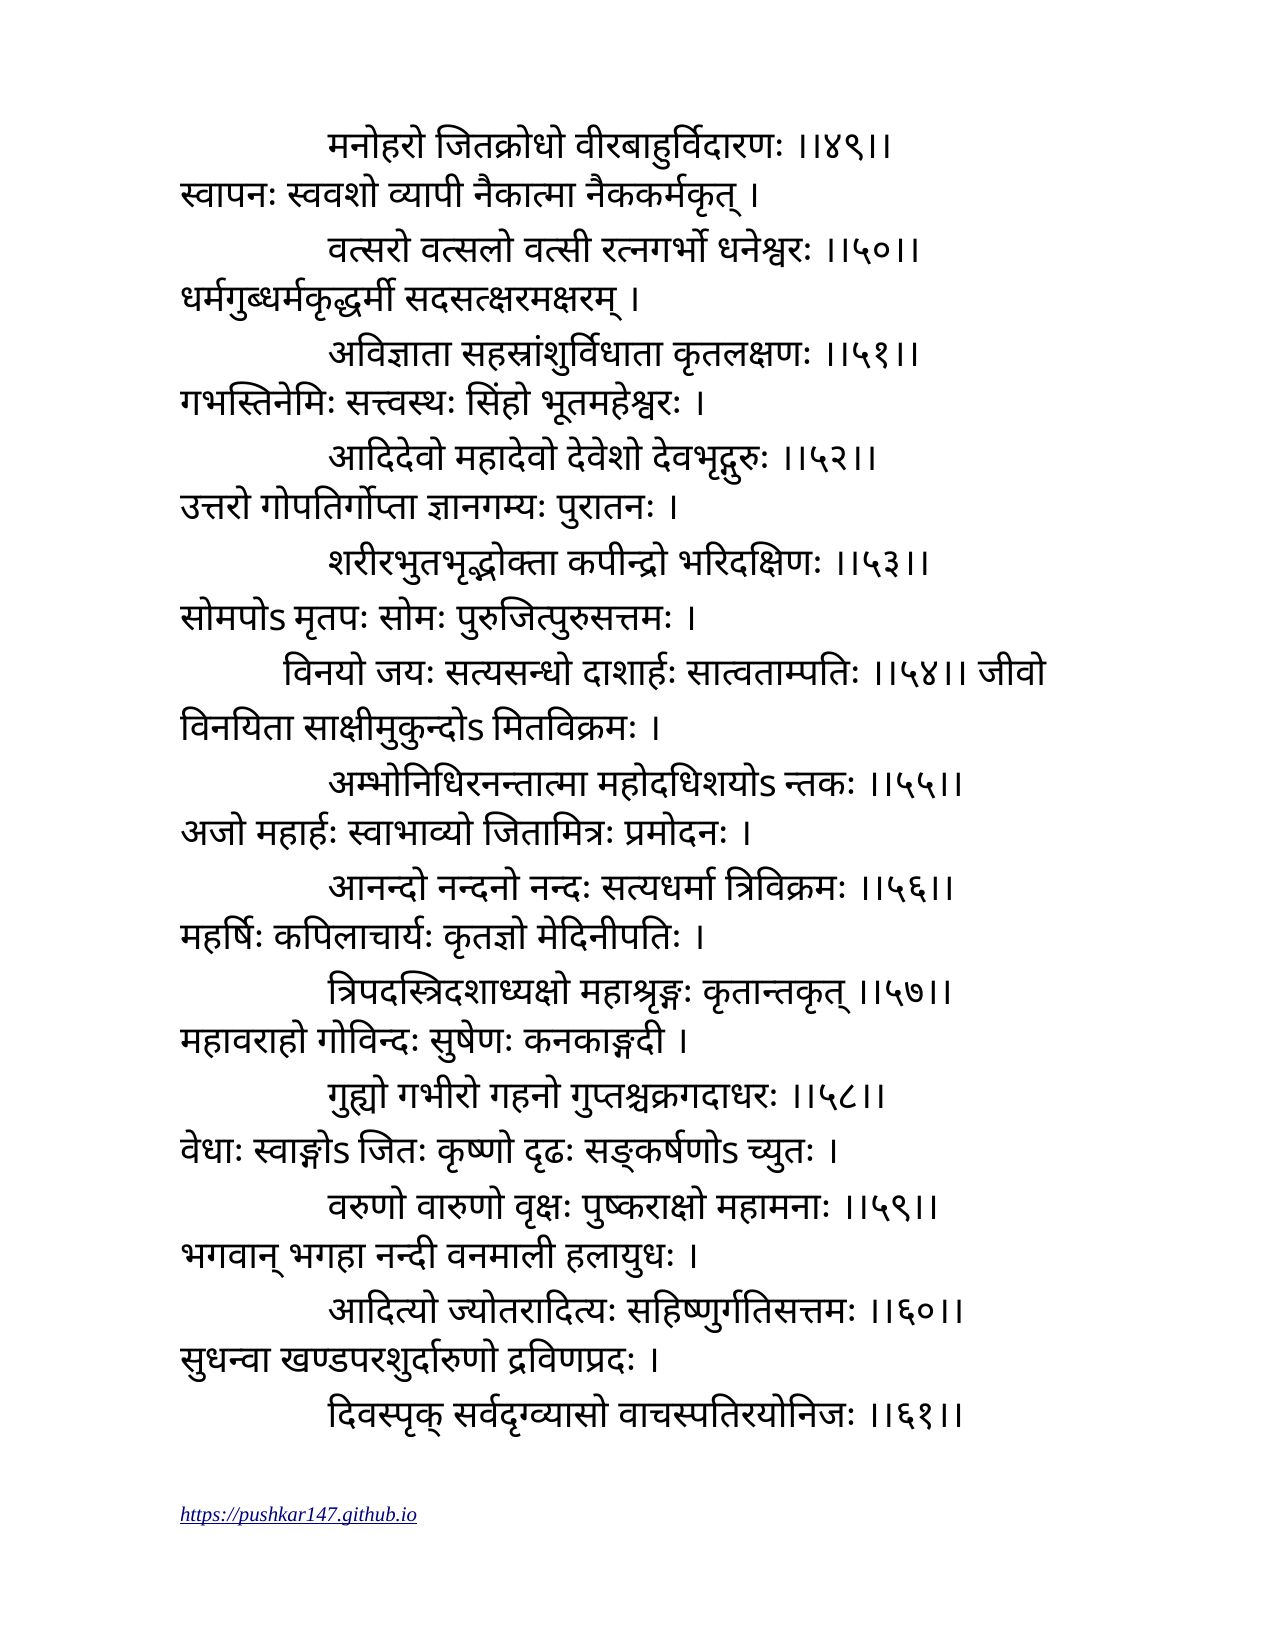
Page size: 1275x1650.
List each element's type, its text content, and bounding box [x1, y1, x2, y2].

text मनोहरो जितक्रोधो वीरबाहुर्विदारणः ।।४९।। स्वापनः स्ववशो व्यापी नैकात्मा नैककर्मकृत् । वत्सरो वत्सलो वत्सी रत्नगर्भो धनेश्वरः ।।५०।। धर्मगुब्धर्मकृद्धर्मी सदसत्क्षरमक्षरम् । अविज्ञाता सहस्रांशुर्विधाता कृतलक्षणः ।।५१।। गभस्तिनेमिः सत्त्वस्थः सिंहो भूतमहेश्वरः । आदिदेवो महादेवो देवेशो देवभृद्गुरुः ।।५२।। उत्तरो गोपतिर्गोप्ता ज्ञानगम्यः पुरातनः । शरीरभुतभृद्भोक्ता कपीन्द्रो भरिदक्षिणः ।।५३।। सोमपोsमृतपः सोमः पुरुजित्पुरुसत्तमः । विनयो जयः सत्यसन्धो दाशार्हः सात्वताम्पतिः ।।५४।। जीवो विनयिता साक्षीमुकुन्दोsमितविक्रमः । अम्भोनिधिरनन्तात्मा महोदधिशयोsन्तकः ।।५५।। अजो महार्हः स्वाभाव्यो जितामित्रः प्रमोदनः । आनन्दो नन्दनो नन्दः सत्यधर्मा त्रिविक्रमः ।।५६।। महर्षिः कपिलाचार्यः कृतज्ञो मेदिनीपतिः । त्रिपदस्त्रिदशाध्यक्षो महाश्रृङ्गः कृतान्तकृत् ।।५७।। महावराहो गोविन्दः सुषेणः कनकाङ्गदी । गुह्यो गभीरो गहनो गुप्तश्चक्रगदाधरः ।।५८।। वेधाः स्वाङ्गोsजितः कृष्णो दृढः सङ्कर्षणोsच्युतः । वरुणो वारुणो वृक्षः पुष्कराक्षो महामनाः ।।५९।। भगवान् भगहा नन्दी वनमाली हलायुधः । आदित्यो ज्योतरादित्यः सहिष्णुर्गतिसत्तमः ।।६०।। सुधन्वा खण्डपरशुर्दारुणो द्रविणप्रदः । दिवस्पृक् सर्वदृग्व्यासो वाचस्पतिरयोनिजः ।।६१।। [180, 118, 1160, 1443]
